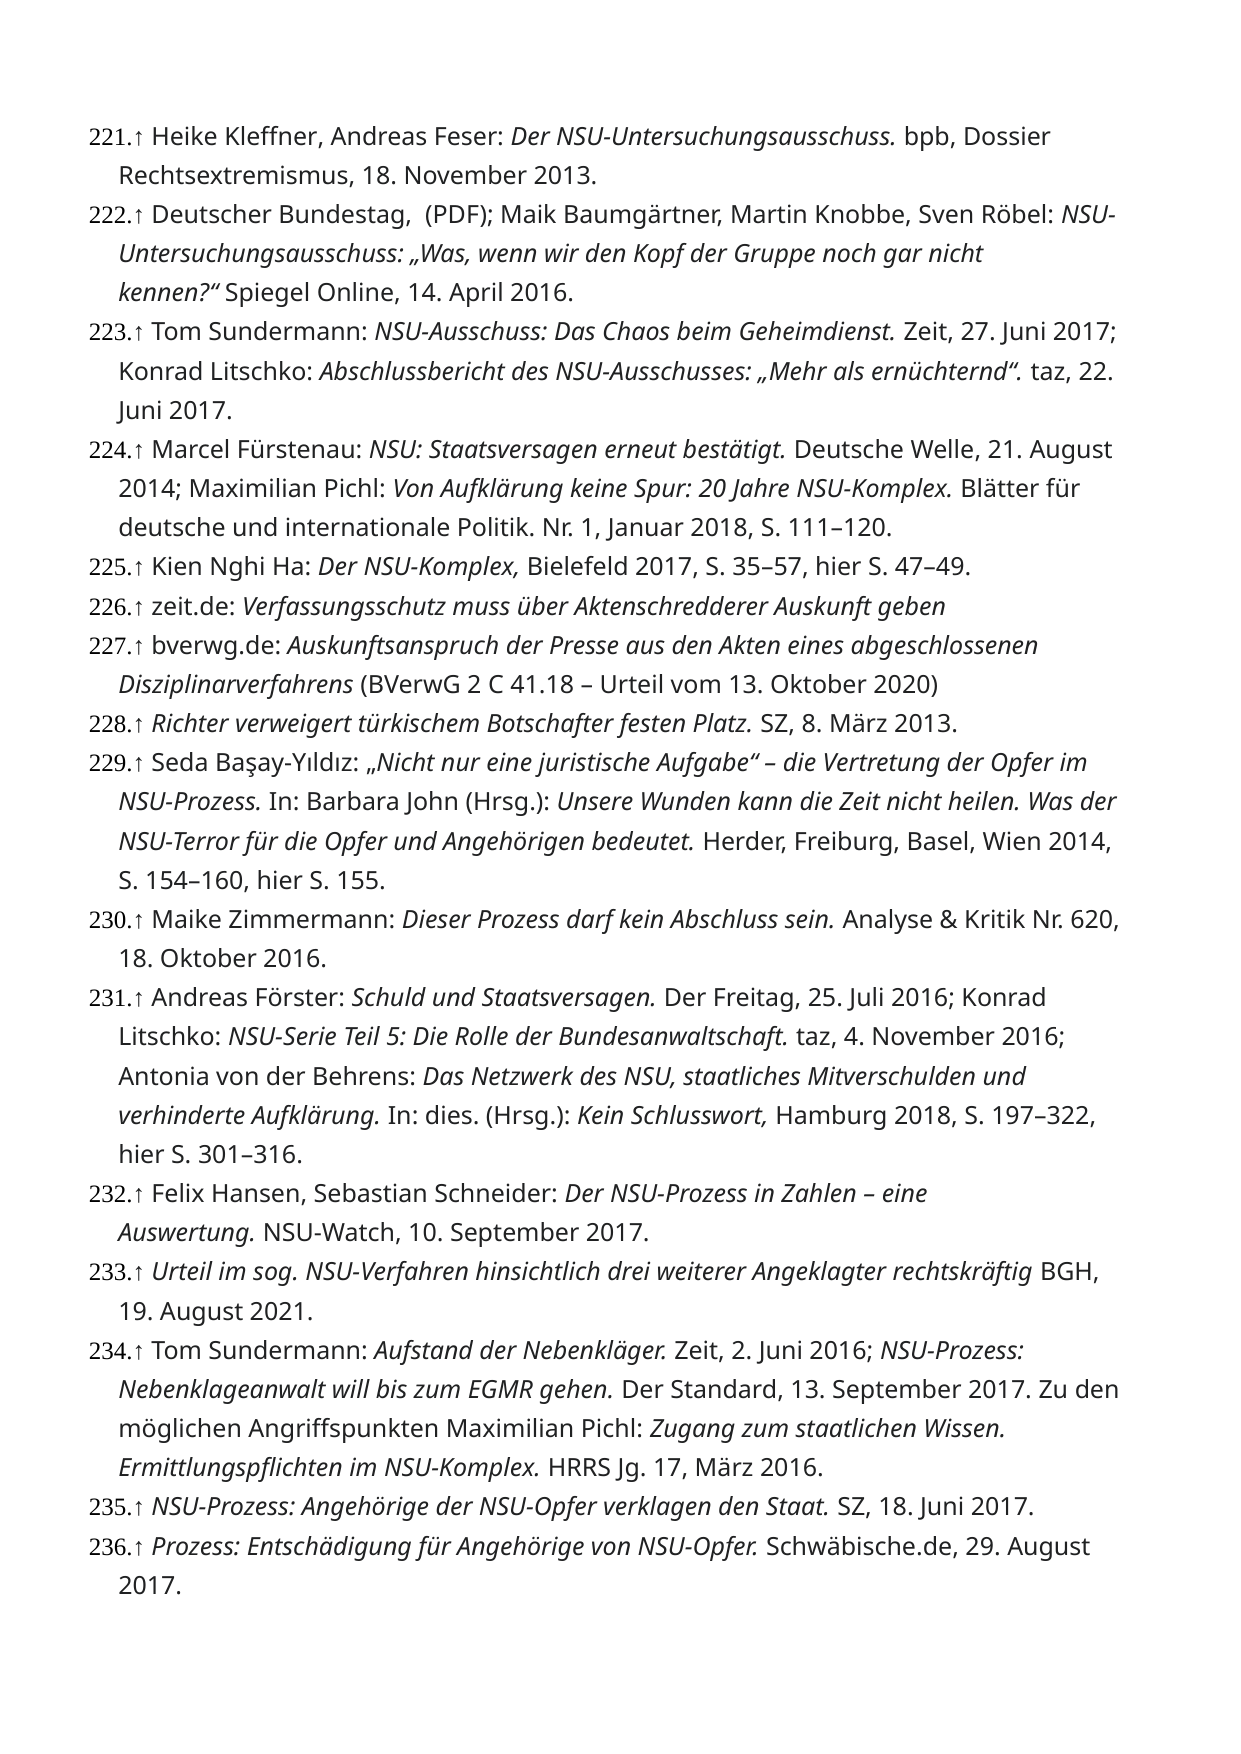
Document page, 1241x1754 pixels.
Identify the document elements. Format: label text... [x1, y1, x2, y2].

list ↑ bverwg.de: Auskunftsanspruch der Presse aus den Akten eines abgeschlossenen Disziplinarverfahrens (BVerwG 2 C 41.18 – Urteil vom 13. Oktober 2020) [118, 627, 1122, 701]
list ↑ Deutscher Bundestag, (PDF); Maik Baumgärtner, Martin Knobbe, Sven Röbel: NSU-Untersuchungsausschuss: „Was, wenn wir den Kopf der Gruppe noch gar nicht kennen?“ Spiegel Online, 14. April 2016. [118, 196, 1122, 309]
list ↑ NSU-Prozess: Angehörige der NSU-Opfer verklagen den Staat. SZ, 18. Juni 2017. [118, 1489, 1122, 1523]
list ↑ Andreas Förster: Schuld und Staatsversagen. Der Freitag, 25. Juli 2016; Konrad Litschko: NSU-Serie Teil 5: Die Rolle der Bundesanwaltschaft. taz, 4. November 2016; Antonia von der Behrens: Das Netzwerk des NSU, staatliches Mitverschulden und verhinderte Aufklärung. In: dies. (Hrsg.): Kein Schlusswort, Hamburg 2018, S. 197–322, hier S. 301–316. [118, 980, 1122, 1171]
list ↑ Maike Zimmermann: Dieser Prozess darf kein Abschluss sein. Analyse & Kritik Nr. 620, 18. Oktober 2016. [118, 901, 1122, 975]
list ↑ Marcel Fürstenau: NSU: Staatsversagen erneut bestätigt. Deutsche Welle, 21. August 2014; Maximilian Pichl: Von Aufklärung keine Spur: 20 Jahre NSU-Komplex. Blätter für deutsche und internationale Politik. Nr. 1, Januar 2018, S. 111–120. [118, 431, 1122, 544]
list ↑ Tom Sundermann: NSU-Ausschuss: Das Chaos beim Geheimdienst. Zeit, 27. Juni 2017; Konrad Litschko: Abschlussbericht des NSU-Ausschusses: „Mehr als ernüchternd“. taz, 22. Juni 2017. [118, 314, 1122, 426]
list ↑ Kien Nghi Ha: Der NSU-Komplex, Bielefeld 2017, S. 35–57, hier S. 47–49. [118, 549, 1122, 583]
list ↑ Tom Sundermann: Aufstand der Nebenkläger. Zeit, 2. Juni 2016; NSU-Prozess: Nebenklageanwalt will bis zum EGMR gehen. Der Standard, 13. September 2017. Zu den möglichen Angriffspunkten Maximilian Pichl: Zugang zum staatlichen Wissen. Ermittlungspflichten im NSU-Komplex. HRRS Jg. 17, März 2016. [118, 1332, 1122, 1484]
list ↑ Seda Başay-Yıldız: „Nicht nur eine juristische Aufgabe“ – die Vertretung der Opfer im NSU-Prozess. In: Barbara John (Hrsg.): Unsere Wunden kann die Zeit nicht heilen. Was der NSU-Terror für die Opfer und Angehörigen bedeutet. Herder, Freiburg, Basel, Wien 2014, S. 154–160, hier S. 155. [118, 745, 1122, 896]
list ↑ Prozess: Entschädigung für Angehörige von NSU-Opfer. Schwäbische.de, 29. August 2017. [118, 1528, 1122, 1601]
list ↑ Richter verweigert türkischem Botschafter festen Platz. SZ, 8. März 2013. [118, 706, 1122, 740]
list ↑ Heike Kleffner, Andreas Feser: Der NSU-Untersuchungsausschuss. bpb, Dossier Rechtsextremismus, 18. November 2013. [118, 118, 1122, 191]
list ↑ Urteil im sog. NSU-Verfahren hinsichtlich drei weiterer Angeklagter rechtskräftig BGH, 19. August 2021. [118, 1254, 1122, 1327]
list ↑ zeit.de: Verfassungsschutz muss über Aktenschredderer Auskunft geben [118, 588, 1122, 622]
list ↑ Felix Hansen, Sebastian Schneider: Der NSU-Prozess in Zahlen – eine Auswertung. NSU-Watch, 10. September 2017. [118, 1176, 1122, 1249]
